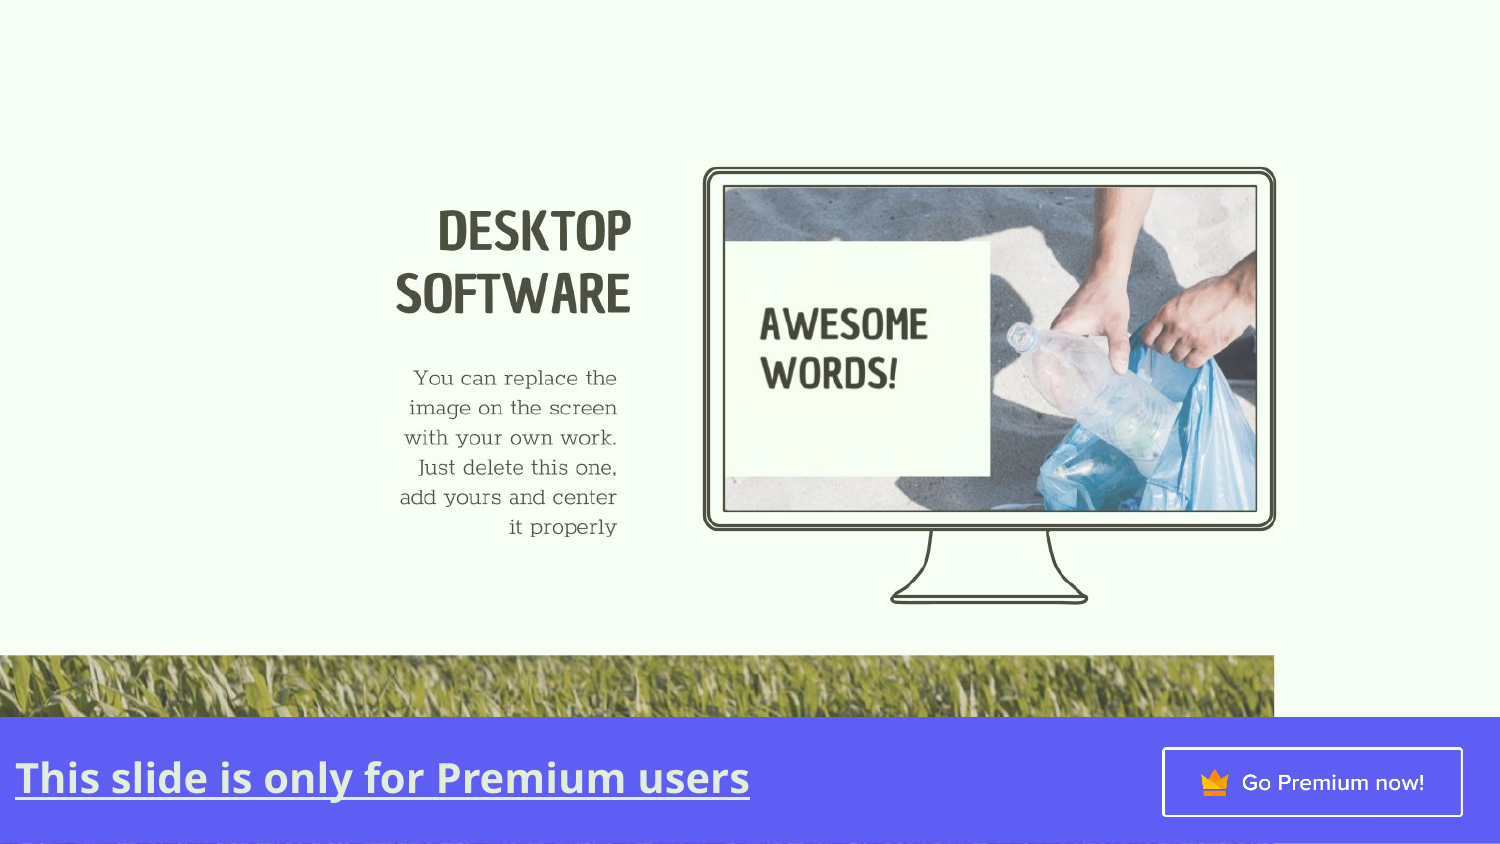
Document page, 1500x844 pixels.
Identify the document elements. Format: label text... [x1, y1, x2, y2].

text_box This slide is only for Premium users [0, 717, 1500, 844]
picture [1162, 747, 1463, 817]
picture [0, 0, 1500, 717]
